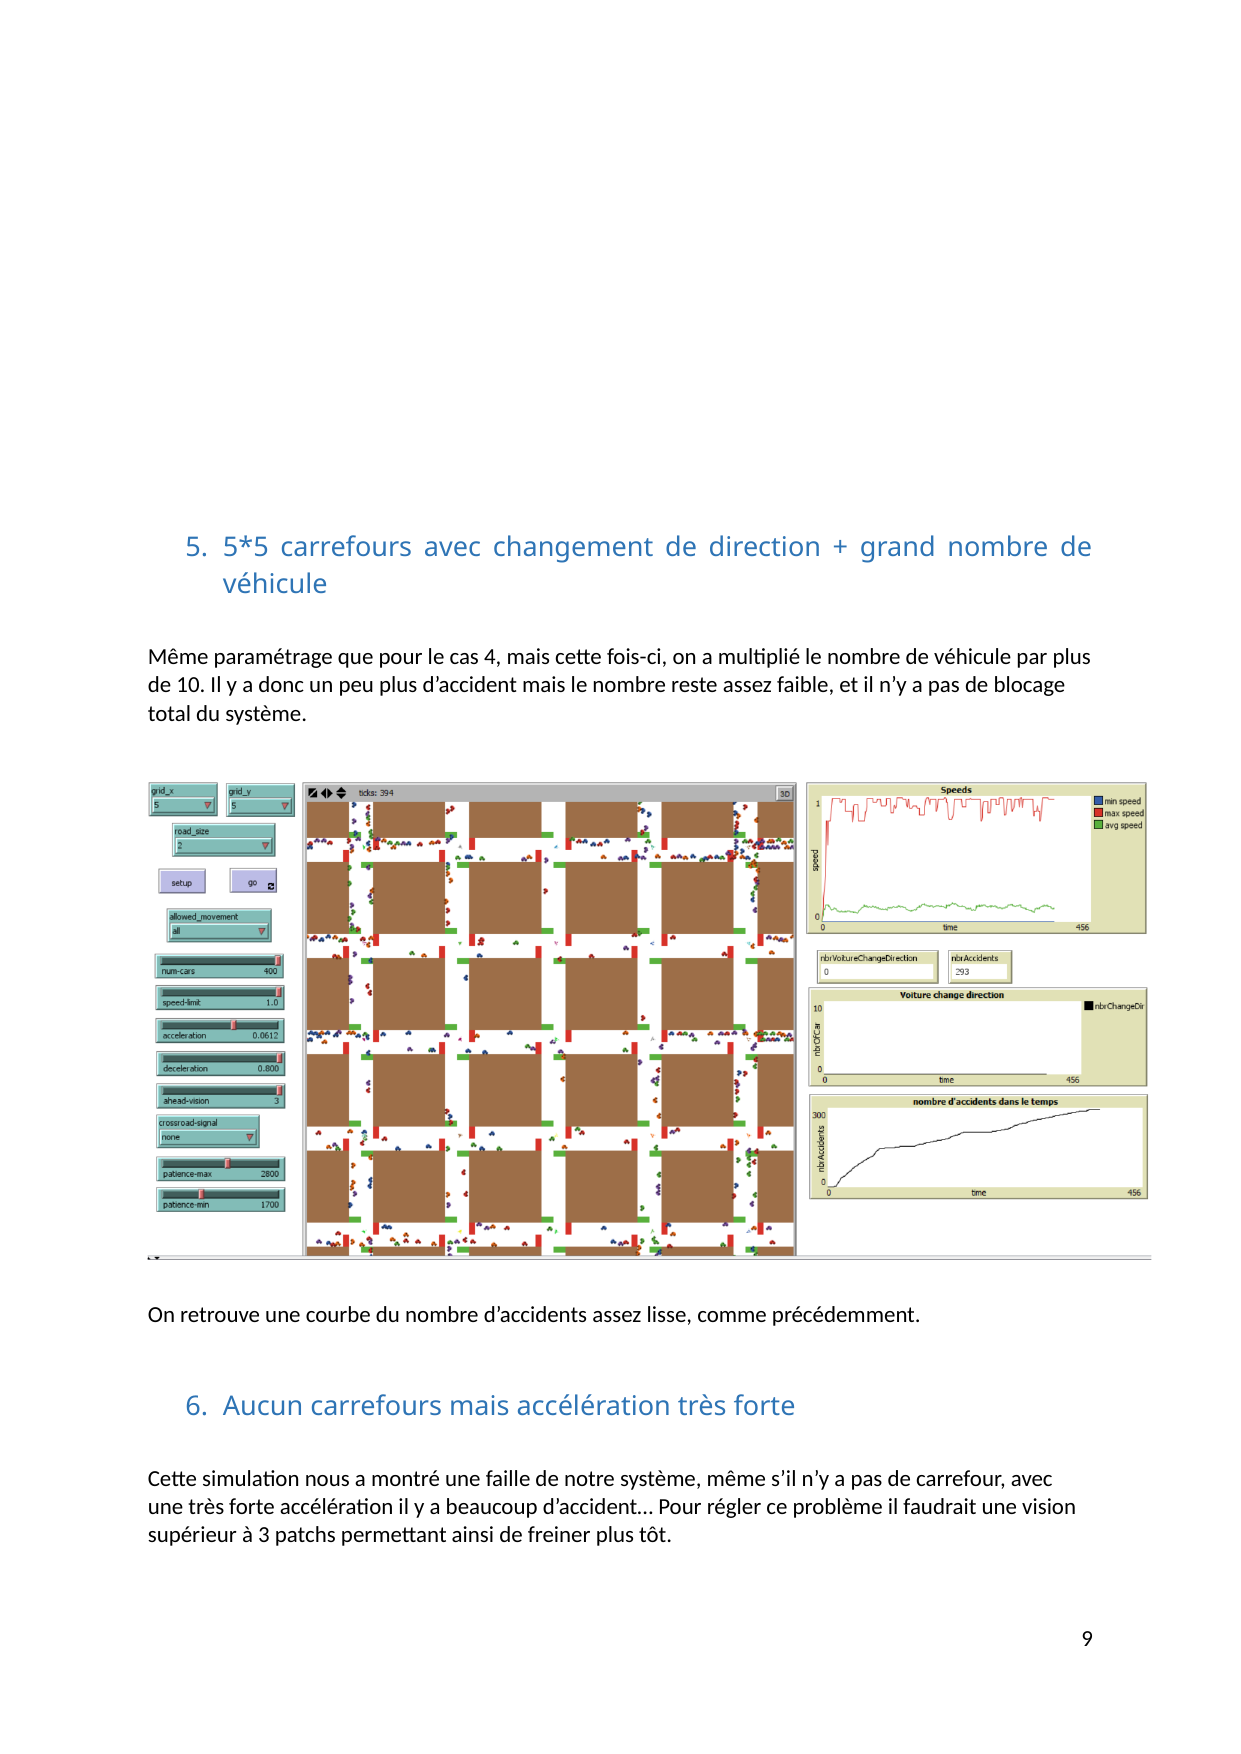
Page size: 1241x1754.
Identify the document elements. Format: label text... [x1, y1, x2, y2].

text On retrouve une courbe du nombre d’accidents assez lisse, comme précédemment. [148, 1301, 1093, 1329]
list 5*5 carrefours avec changement de direction + grand nombre de véhicule [185, 527, 1093, 601]
text Même paramétrage que pour le cas 4, mais cette fois-ci, on a multiplié le nombre de véhicule par plus de 10. Il y a donc un peu plus d’accident mais le nombre reste assez faible, et il n’y a pas de blocage total du système. [148, 642, 1093, 727]
text Cette simulation nous a montré une faille de notre système, même s’il n’y a pas de carrefour, avec une très forte accélération il y a beaucoup d’accident… Pour régler ce problème il faudrait une vision supérieur à 3 patchs permettant ainsi de freiner plus tôt. [148, 1464, 1093, 1549]
list Aucun carrefours mais accélération très forte [185, 1386, 1093, 1423]
